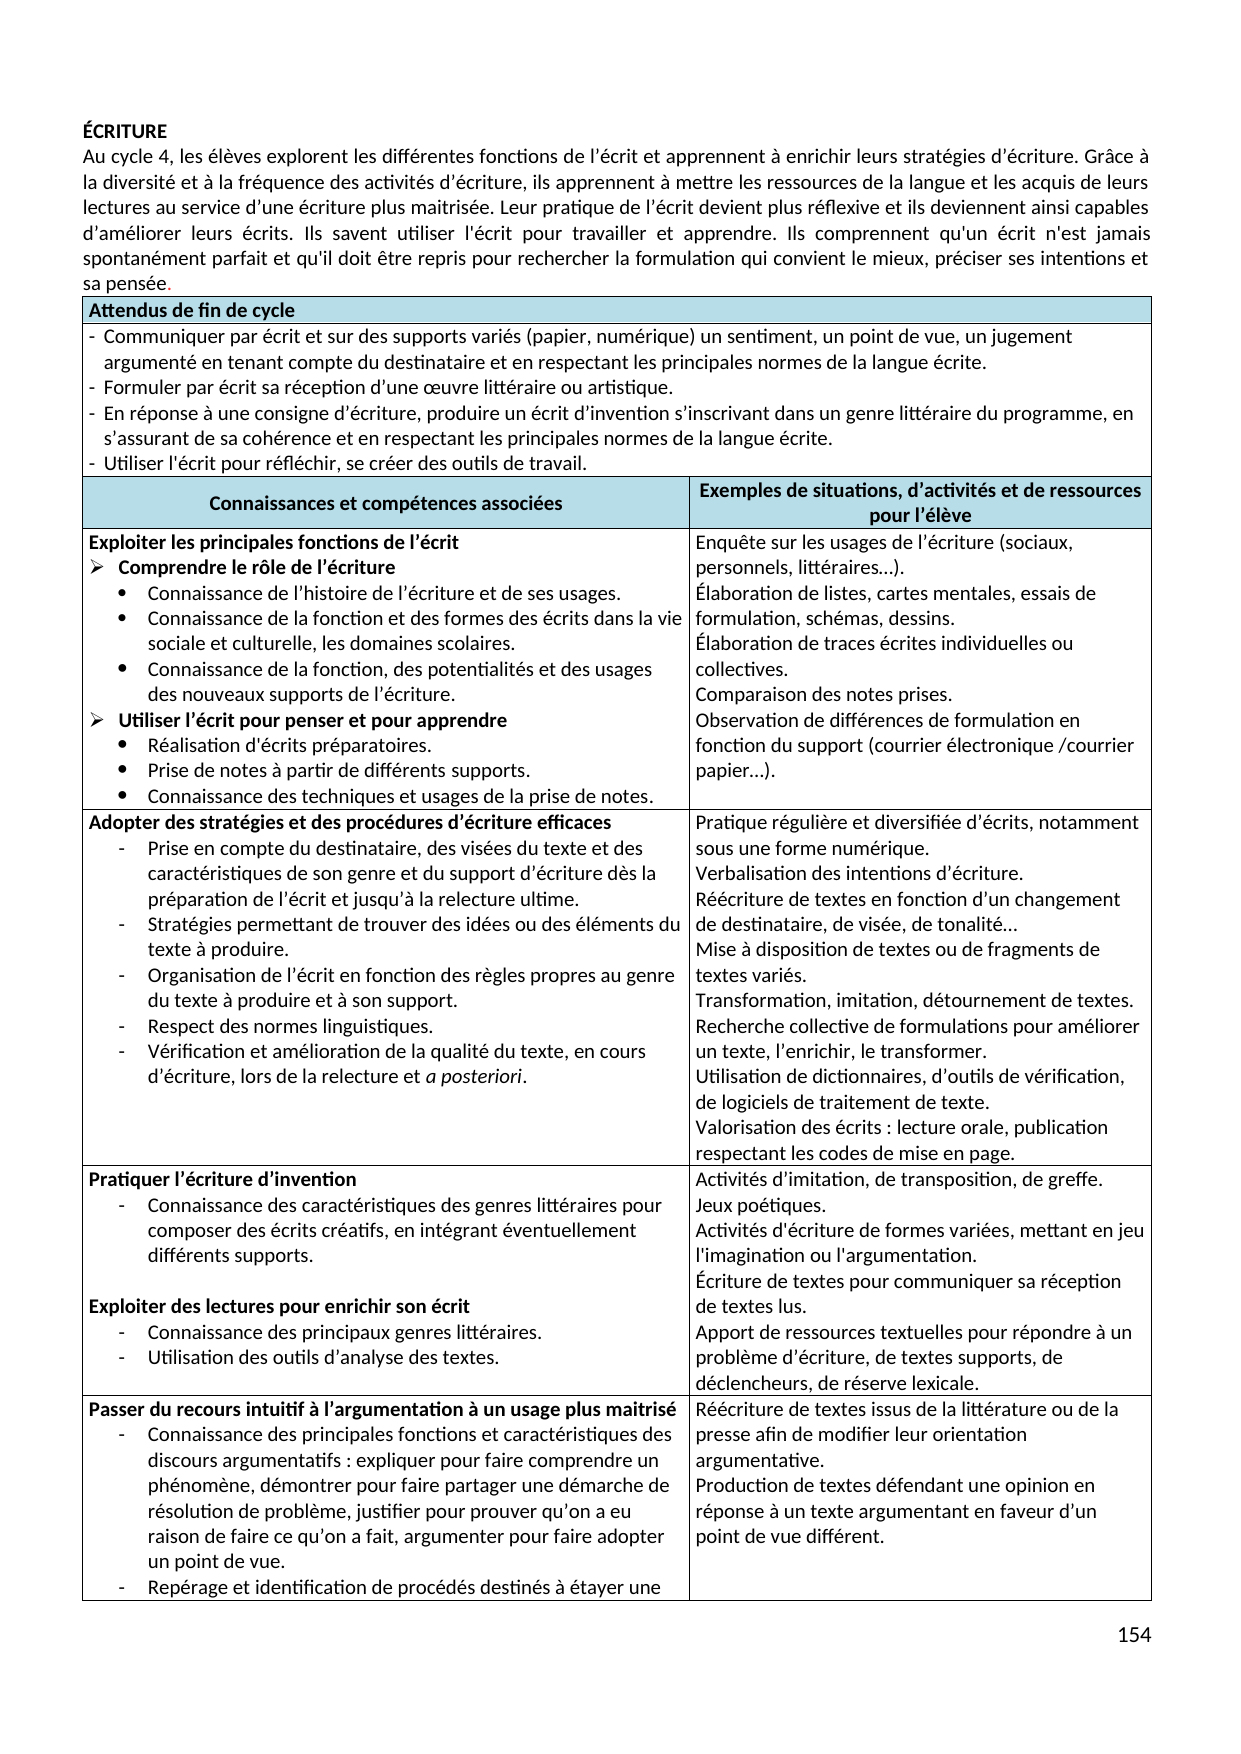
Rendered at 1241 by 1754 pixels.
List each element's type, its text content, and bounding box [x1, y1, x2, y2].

table_cell Connaissances et compétences associées [83, 477, 689, 528]
table_cell Réécriture de textes issus de la littérature ou de la presse afin de modifier leur orientation argumentative. Production de textes défendant une opinion en réponse à un texte argumentant en faveur d’un point de vue différent. [690, 1396, 1151, 1599]
table_cell Activités d’imitation, de transposition, de greffe. Jeux poétiques. Activités d'écriture de formes variées, mettant en jeu l'imagination ou l'argumentation. Écriture de textes pour communiquer sa réception de textes lus. Apport de ressources textuelles pour répondre à un problème d’écriture, de textes supports, de déclencheurs, de réserve lexicale. [690, 1166, 1151, 1395]
table_cell Communiquer par écrit et sur des supports variés (papier, numérique) un sentiment, un point de vue, un jugement argumenté en tenant compte du destinataire et en respectant les principales normes de la langue écrite. Formuler par écrit sa réception d’une œuvre littéraire ou artistique. En réponse à une consigne d’écriture, produire un écrit d’invention s’inscrivant dans un genre littéraire du programme, en s’assurant de sa cohérence et en respectant les principales normes de la langue écrite. Utiliser l'écrit pour réfléchir, se créer des outils de travail. [83, 324, 1151, 476]
table_cell Exploiter les principales fonctions de l’écrit Comprendre le rôle de l’écriture Connaissance de l’histoire de l’écriture et de ses usages. Connaissance de la fonction et des formes des écrits dans la vie sociale et culturelle, les domaines scolaires. Connaissance de la fonction, des potentialités et des usages des nouveaux supports de l’écriture. Utiliser l’écrit pour penser et pour apprendre Réalisation d'écrits préparatoires. Prise de notes à partir de différents supports. Connaissance des techniques et usages de la prise de notes. [83, 529, 689, 808]
table_cell Adopter des stratégies et des procédures d’écriture efficaces Prise en compte du destinataire, des visées du texte et des caractéristiques de son genre et du support d’écriture dès la préparation de l’écrit et jusqu’à la relecture ultime. Stratégies permettant de trouver des idées ou des éléments du texte à produire. Organisation de l’écrit en fonction des règles propres au genre du texte à produire et à son support. Respect des normes linguistiques. Vérification et amélioration de la qualité du texte, en cours d’écriture, lors de la relecture et a posteriori. [83, 810, 689, 1165]
table_header Attendus de fin de cycle [83, 297, 1151, 322]
table_cell Pratiquer l’écriture d’invention Connaissance des caractéristiques des genres littéraires pour composer des écrits créatifs, en intégrant éventuellement différents supports. Exploiter des lectures pour enrichir son écrit Connaissance des principaux genres littéraires. Utilisation des outils d’analyse des textes. [83, 1166, 689, 1395]
text ÉCRITURE [83, 118, 1152, 143]
table_cell Exemples de situations, d’activités et de ressources pour l’élève [690, 477, 1151, 528]
table_cell Enquête sur les usages de l’écriture (sociaux, personnels, littéraires…). Élaboration de listes, cartes mentales, essais de formulation, schémas, dessins. Élaboration de traces écrites individuelles ou collectives. Comparaison des notes prises. Observation de différences de formulation en fonction du support (courrier électronique /courrier papier…). [690, 529, 1151, 808]
table_cell Passer du recours intuitif à l’argumentation à un usage plus maitrisé Connaissance des principales fonctions et caractéristiques des discours argumentatifs : expliquer pour faire comprendre un phénomène, démontrer pour faire partager une démarche de résolution de problème, justifier pour prouver qu’on a eu raison de faire ce qu’on a fait, argumenter pour faire adopter un point de vue. Repérage et identification de procédés destinés à étayer une [83, 1396, 689, 1599]
table_cell Pratique régulière et diversifiée d’écrits, notamment sous une forme numérique. Verbalisation des intentions d’écriture. Réécriture de textes en fonction d’un changement de destinataire, de visée, de tonalité… Mise à disposition de textes ou de fragments de textes variés. Transformation, imitation, détournement de textes. Recherche collective de formulations pour améliorer un texte, l’enrichir, le transformer. Utilisation de dictionnaires, d’outils de vérification, de logiciels de traitement de texte. Valorisation des écrits : lecture orale, publication respectant les codes de mise en page. [690, 810, 1151, 1165]
text Au cycle 4, les élèves explorent les différentes fonctions de l’écrit et apprennent à enrichir leurs stratégies d’écriture. Grâce à la diversité et à la fréquence des activités d’écriture, ils apprennent à mettre les ressources de la langue et les acquis de leurs lectures au service d’une écriture plus maitrisée. Leur pratique de l’écrit devient plus réflexive et ils deviennent ainsi capables d’améliorer leurs écrits. Ils savent utiliser l'écrit pour travailler et apprendre. Ils comprennent qu'un écrit n'est jamais spontanément parfait et qu'il doit être repris pour rechercher la formulation qui convient le mieux, préciser ses intentions et sa pensée. [83, 143, 1152, 296]
